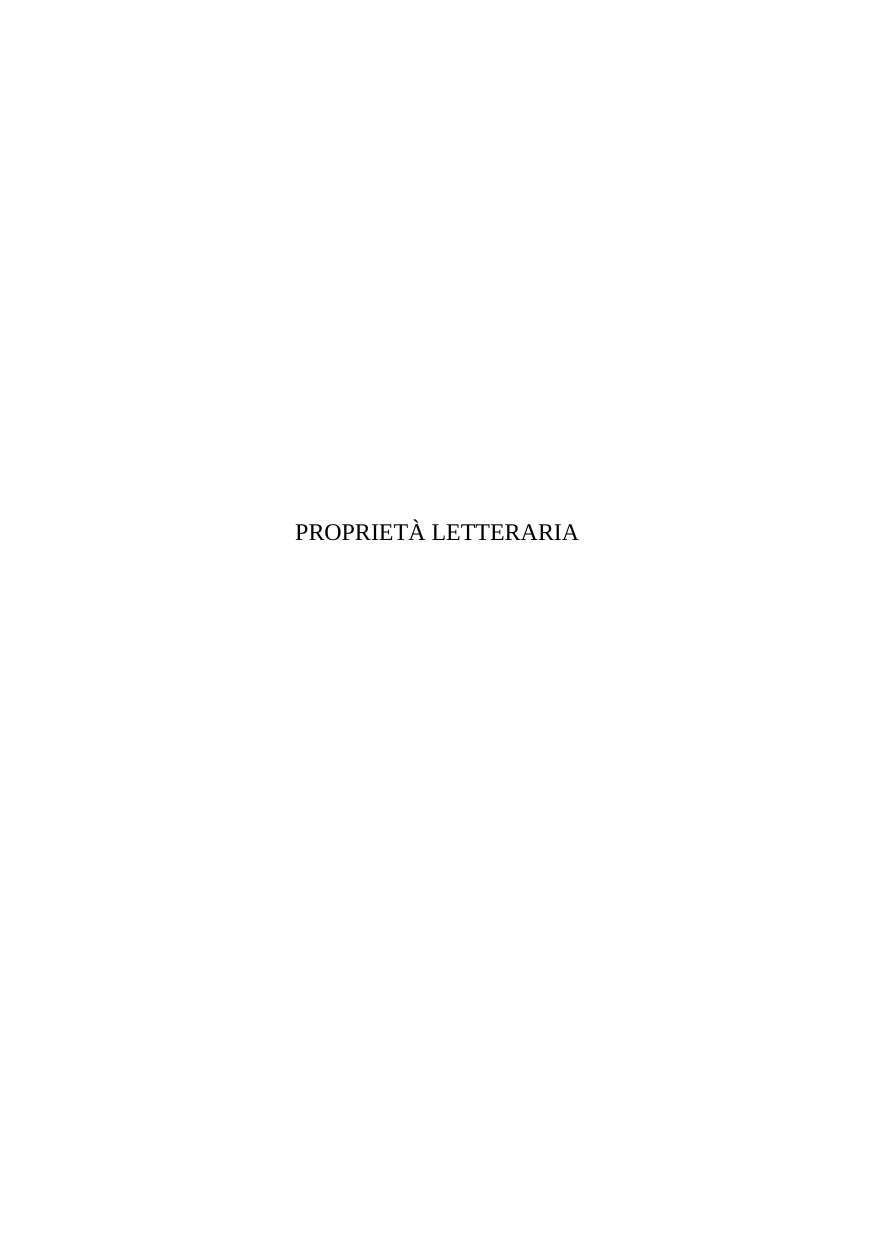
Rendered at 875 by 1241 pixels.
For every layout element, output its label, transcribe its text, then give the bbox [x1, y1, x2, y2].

text PROPRIETÀ LETTERARIA [106, 518, 768, 546]
